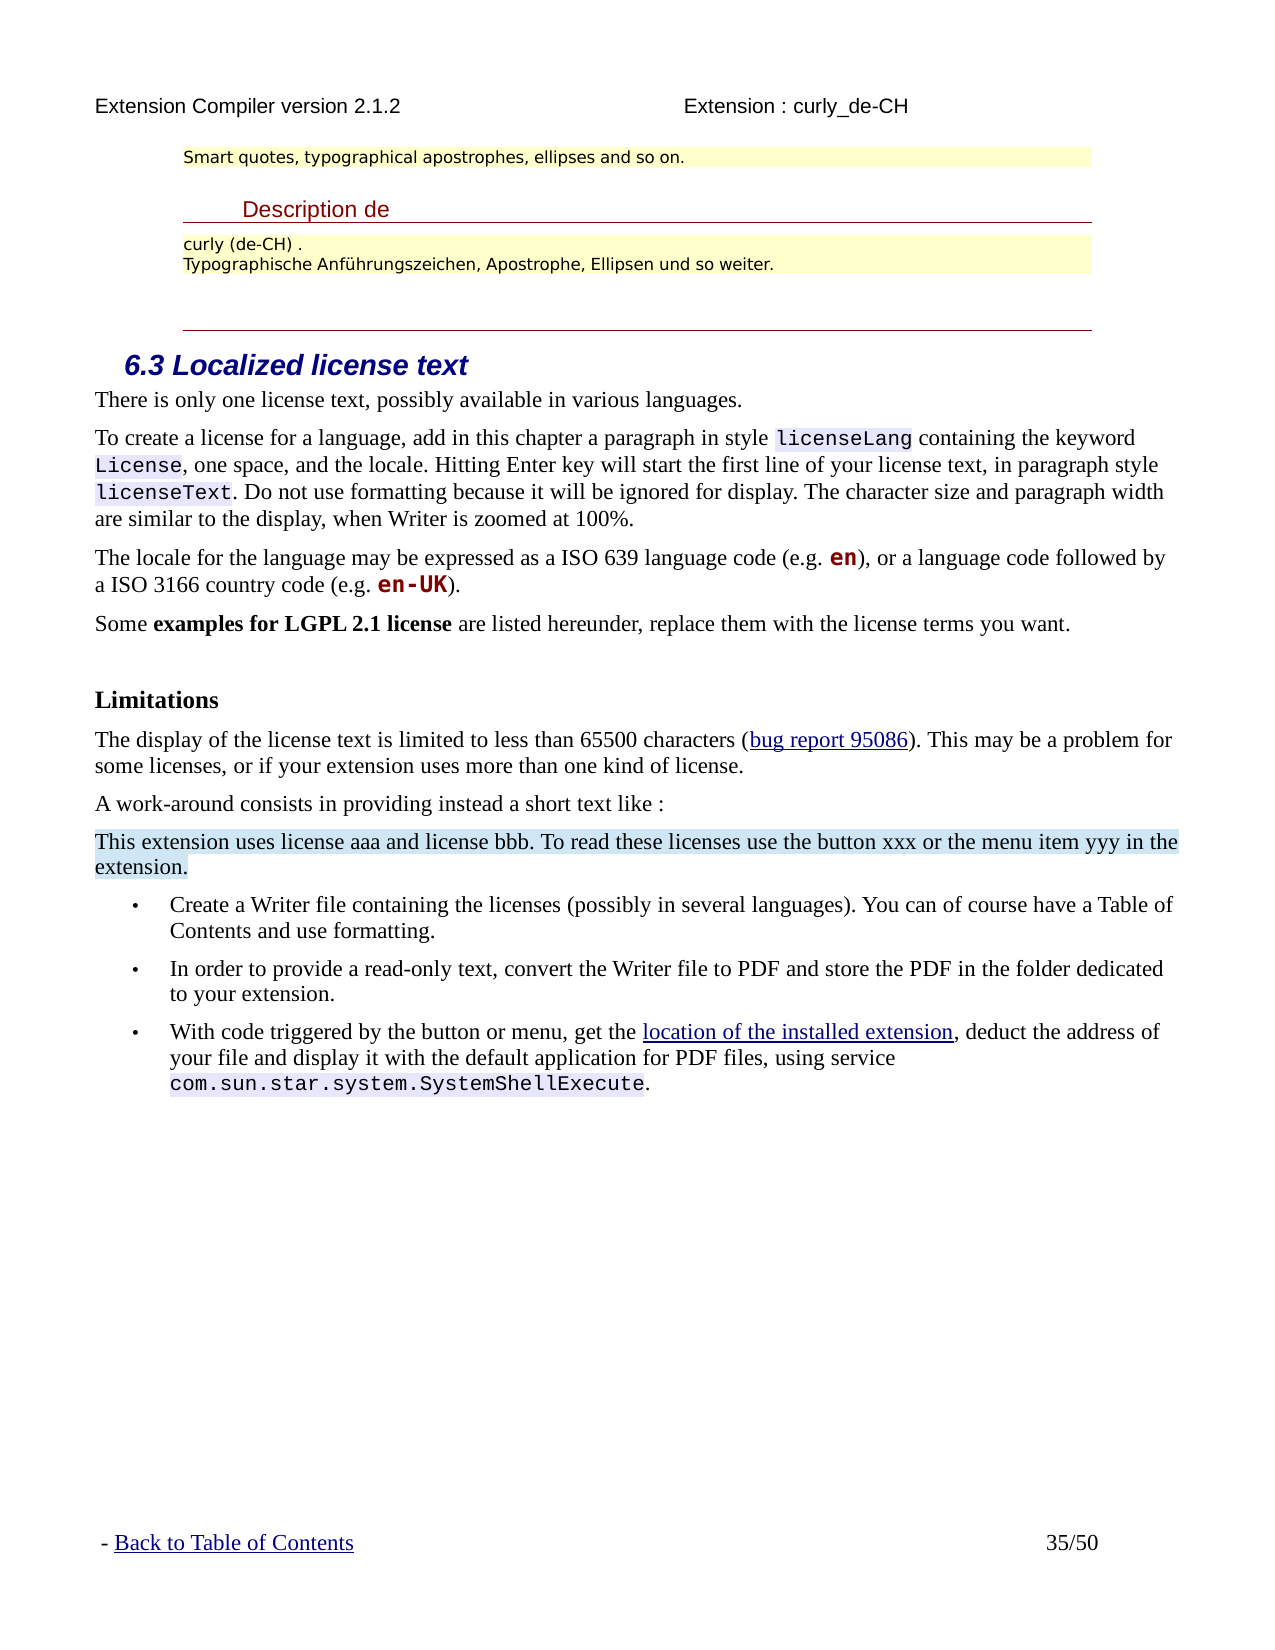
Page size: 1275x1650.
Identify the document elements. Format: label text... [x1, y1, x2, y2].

text The locale for the language may be expressed as a ISO 639 language code (e.g. en), or a language code followed by a ISO 3166 country code (e.g. en-UK). [94, 544, 1181, 598]
text A work-around consists in providing instead a short text like : [94, 791, 1181, 816]
text The display of the license text is limited to less than 65500 characters (bug report 95086). This may be a problem for some licenses, or if your extension uses more than one kind of license. [94, 727, 1181, 778]
text Limitations [94, 686, 1181, 714]
text This extension uses license aaa and license bbb. To read these licenses use the button xxx or the menu item yyy in the extension. [94, 828, 1181, 879]
list In order to provide a read-only text, convert the Writer file to PDF and store the PDF in the folder dedicated to your extension. [132, 956, 1181, 1007]
text Typographische Anführungszeichen, Apostrophe, Ellipsen und so weiter. [183, 255, 1092, 274]
list Create a Writer file containing the licenses (possibly in several languages). You can of course have a Table of Contents and use formatting. [132, 892, 1181, 943]
text There is only one license text, possibly available in various languages. [94, 387, 1181, 412]
text curly (de-CH) . [183, 235, 1092, 255]
text To create a license for a language, add in this chapter a paragraph in style licenseLang containing the keyword License, one space, and the locale. Hitting Enter key will start the first line of your license text, in paragraph style licenseText. Do not use formatting because it will be ignored for display. The character size and paragraph width are similar to the display, when Writer is zoomed at 100%. [94, 425, 1181, 531]
text Description de [183, 196, 1092, 222]
subtitle Localized license text [124, 348, 1181, 381]
text Some examples for LGPL 2.1 license are listed hereunder, replace them with the license terms you want. [94, 610, 1181, 636]
list With code triggered by the button or menu, get the location of the installed extension, deduct the address of your file and display it with the default application for PDF files, using service com.sun.star.system.SystemShellExecute. [132, 1019, 1181, 1097]
text Smart quotes, typographical apostrophes, ellipses and so on. [183, 147, 1092, 167]
